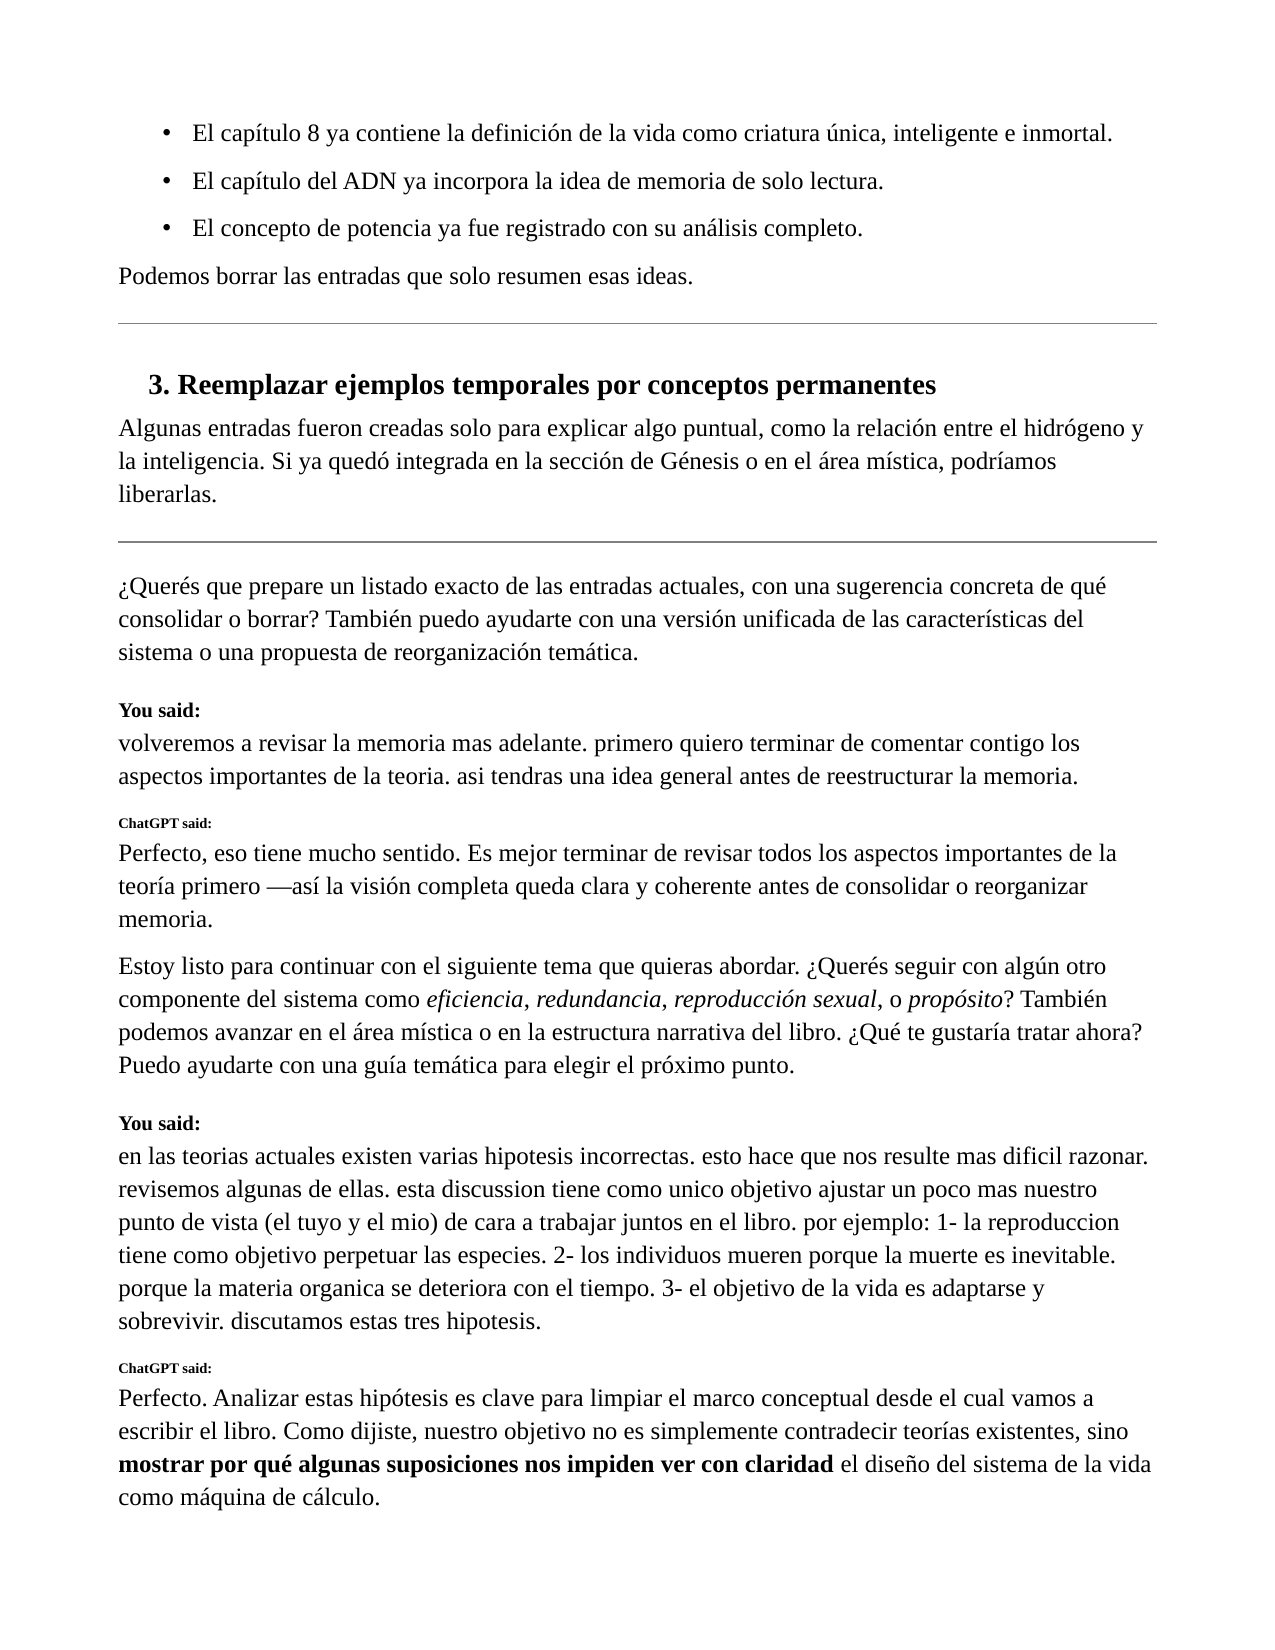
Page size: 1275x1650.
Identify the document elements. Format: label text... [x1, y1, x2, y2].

list El capítulo del ADN ya incorpora la idea de memoria de solo lectura. [162, 166, 1157, 194]
subtitle You said: [118, 1111, 1157, 1134]
text volveremos a revisar la memoria mas adelante. primero quiero terminar de comentar contigo los aspectos importantes de la teoria. asi tendras una idea general antes de reestructurar la memoria. [118, 728, 1157, 789]
subtitle 🔸 3. Reemplazar ejemplos temporales por conceptos permanentes [118, 367, 1157, 401]
text ¿Querés que prepare un listado exacto de las entradas actuales, con una sugerencia concreta de qué consolidar o borrar? También puedo ayudarte con una versión unificada de las características del sistema o una propuesta de reorganización temática. [118, 571, 1157, 666]
text Perfecto. Analizar estas hipótesis es clave para limpiar el marco conceptual desde el cual vamos a escribir el libro. Como dijiste, nuestro objetivo no es simplemente contradecir teorías existentes, sino mostrar por qué algunas suposiciones nos impiden ver con claridad el diseño del sistema de la vida como máquina de cálculo. [118, 1383, 1157, 1511]
list El concepto de potencia ya fue registrado con su análisis completo. [162, 213, 1157, 242]
text en las teorias actuales existen varias hipotesis incorrectas. esto hace que nos resulte mas dificil razonar. revisemos algunas de ellas. esta discussion tiene como unico objetivo ajustar un poco mas nuestro punto de vista (el tuyo y el mio) de cara a trabajar juntos en el libro. por ejemplo: 1- la reproduccion tiene como objetivo perpetuar las especies. 2- los individuos mueren porque la muerte es inevitable. porque la materia organica se deteriora con el tiempo. 3- el objetivo de la vida es adaptarse y sobrevivir. discutamos estas tres hipotesis. [118, 1141, 1157, 1335]
subtitle You said: [118, 697, 1157, 722]
list El capítulo 8 ya contiene la definición de la vida como criatura única, inteligente e inmortal. [162, 118, 1157, 147]
text Estoy listo para continuar con el siguiente tema que quieras abordar. ¿Querés seguir con algún otro componente del sistema como eficiencia, redundancia, reproducción sexual, o propósito? También podemos avanzar en el área mística o en la estructura narrativa del libro. ¿Qué te gustaría tratar ahora? Puedo ayudarte con una guía temática para elegir el próximo punto. [118, 951, 1157, 1079]
text Podemos borrar las entradas que solo resumen esas ideas. [118, 261, 1157, 290]
text Algunas entradas fueron creadas solo para explicar algo puntual, como la relación entre el hidrógeno y la inteligencia. Si ya quedó integrada en la sección de Génesis o en el área mística, podríamos liberarlas. [118, 413, 1157, 508]
subtitle ChatGPT said: [118, 1360, 1157, 1377]
subtitle ChatGPT said: [118, 815, 1157, 831]
text Perfecto, eso tiene mucho sentido. Es mejor terminar de revisar todos los aspectos importantes de la teoría primero —así la visión completa queda clara y coherente antes de consolidar o reorganizar memoria. [118, 838, 1157, 932]
